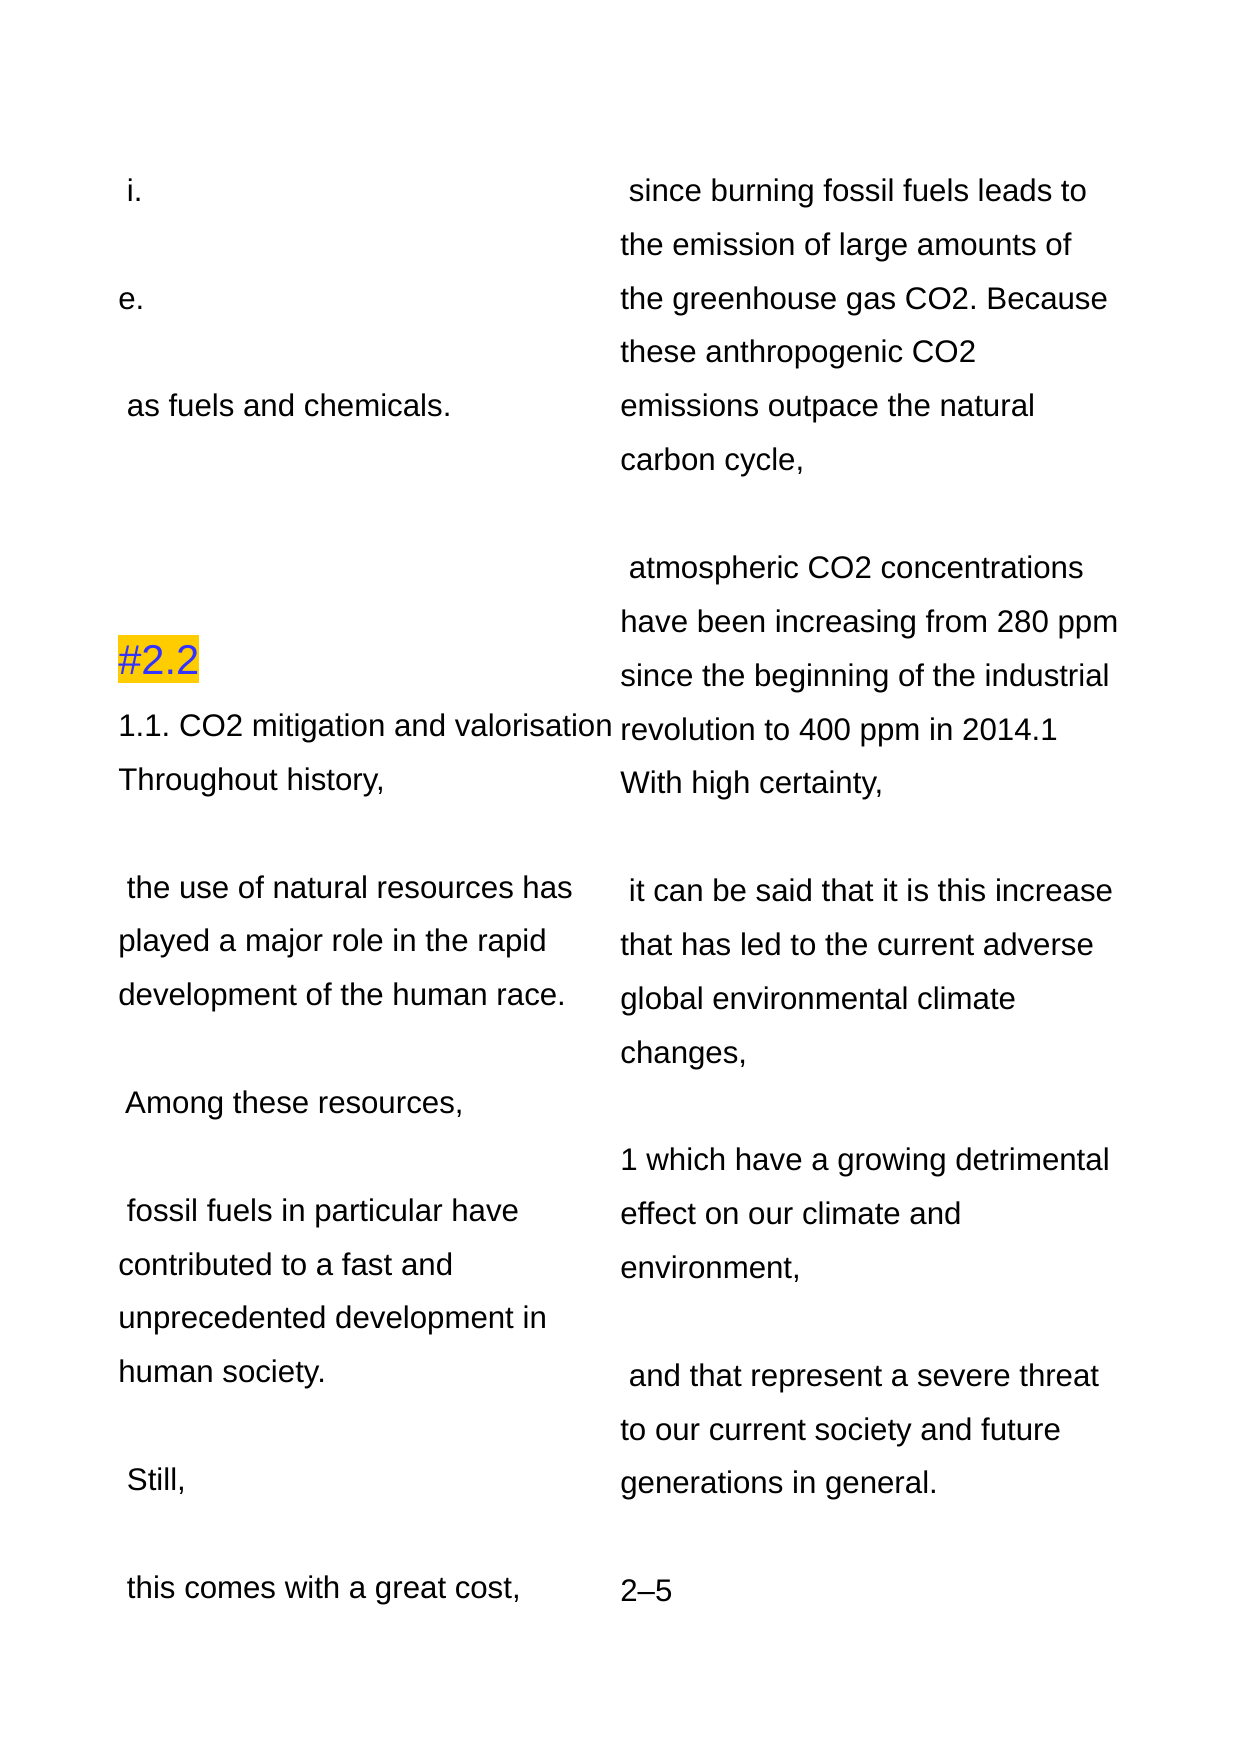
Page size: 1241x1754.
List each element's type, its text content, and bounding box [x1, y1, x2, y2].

text #2.2 [118, 635, 620, 683]
text i. [118, 172, 620, 208]
text it can be said that it is this increase that has led to the current adverse global environmental climate changes, [620, 872, 1122, 1069]
text e. [118, 280, 620, 316]
text and that represent a severe threat to our current society and future generations in general. [620, 1357, 1122, 1500]
text Still, [118, 1461, 620, 1497]
text Among these resources, [118, 1084, 620, 1120]
text as fuels and chemicals. [118, 387, 620, 423]
text atmospheric CO2 concentrations have been increasing from 280 ppm since the beginning of the industrial revolution to 400 ppm in 2014.1 With high certainty, [620, 549, 1122, 800]
text this comes with a great cost, [118, 1569, 620, 1605]
text the use of natural resources has played a major role in the rapid development of the human race. [118, 869, 620, 1012]
text 2–5 [620, 1572, 1122, 1608]
text since burning fossil fuels leads to the emission of large amounts of the greenhouse gas CO2. Because these anthropogenic CO2 emissions outpace the natural carbon cycle, [620, 172, 1122, 477]
text 1.1. CO2 mitigation and valorisation [118, 707, 620, 743]
text Throughout history, [118, 761, 620, 797]
text 1 which have a growing detrimental effect on our climate and environment, [620, 1141, 1122, 1285]
text fossil fuels in particular have contributed to a fast and unprecedented development in human society. [118, 1192, 620, 1389]
